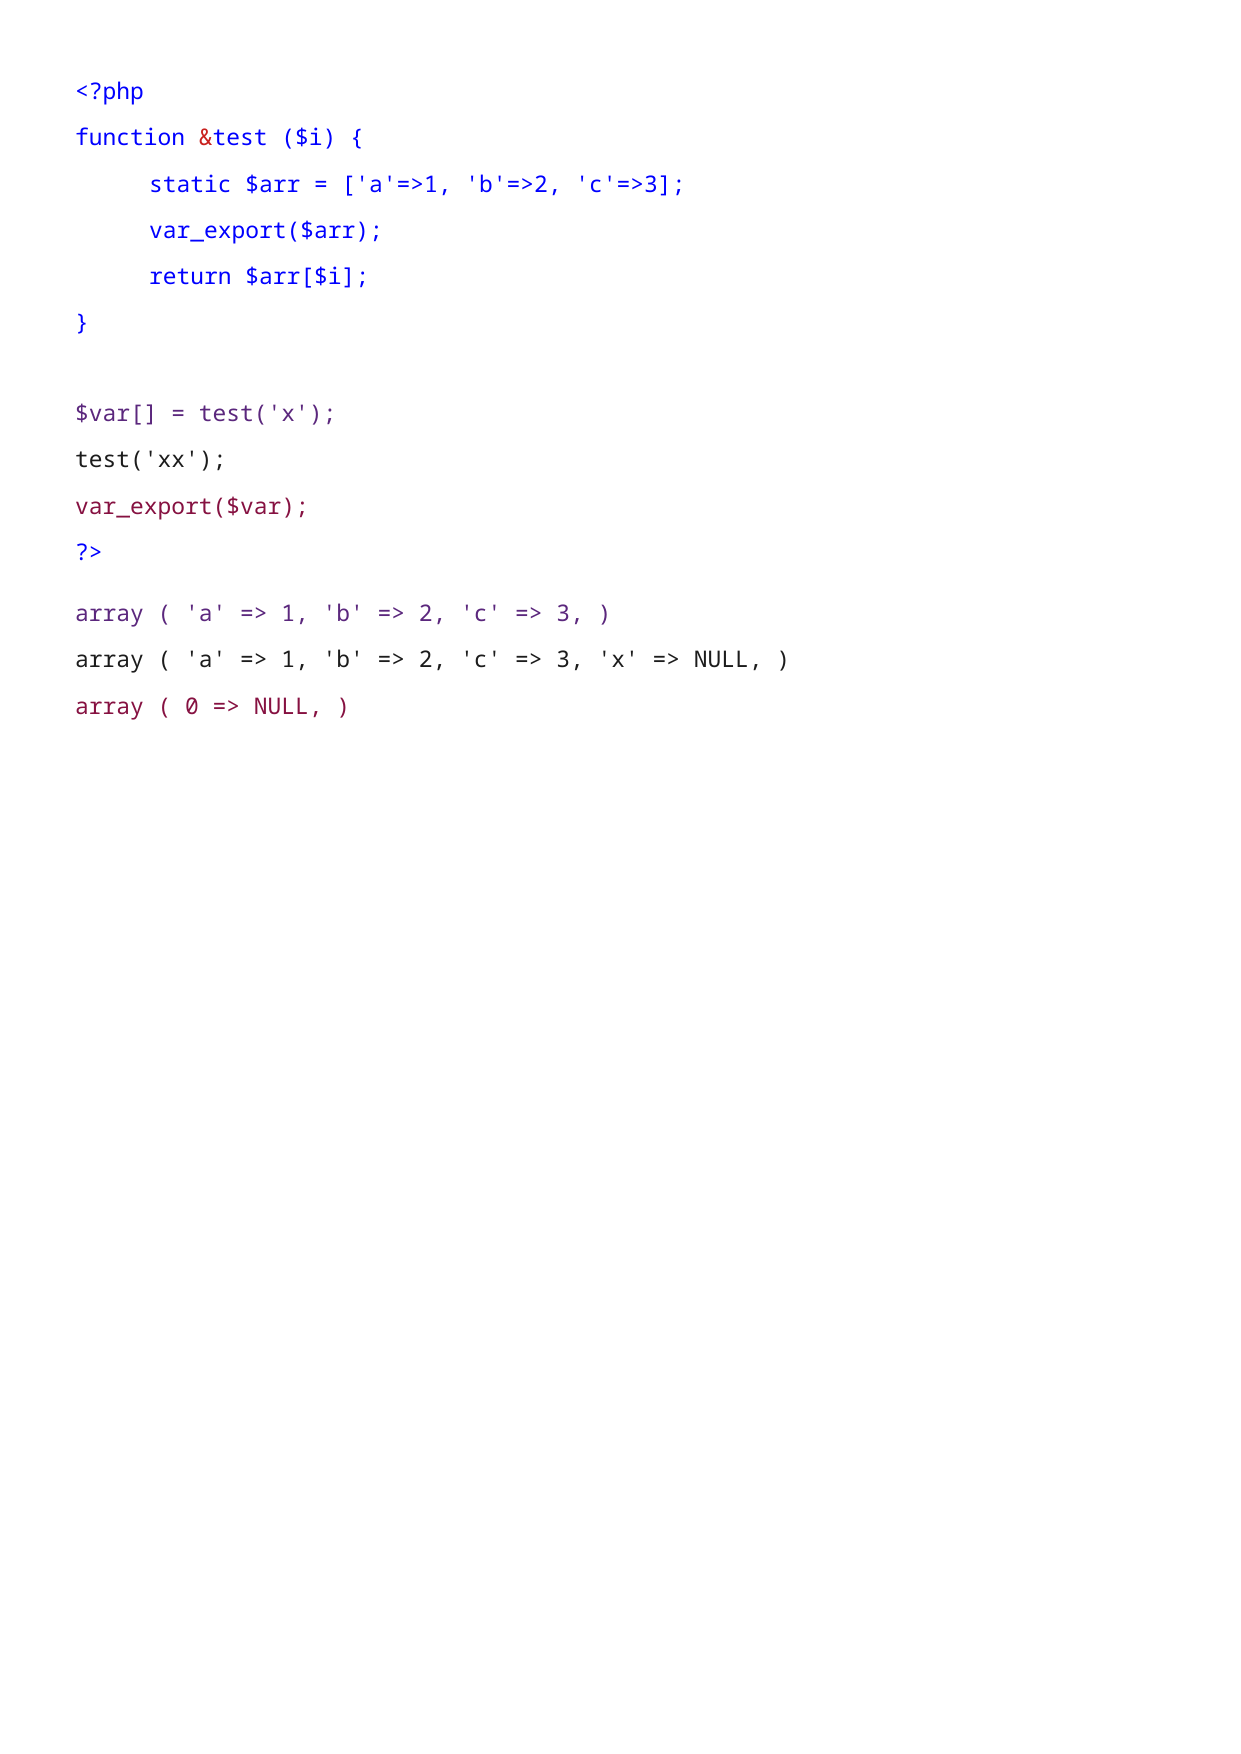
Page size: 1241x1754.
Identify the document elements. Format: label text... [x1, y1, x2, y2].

text <?php [75, 75, 1166, 106]
text array ( 0 => NULL, ) [75, 690, 1166, 721]
text static $arr = ['a'=>1, 'b'=>2, 'c'=>3]; [75, 167, 1166, 199]
text } [75, 306, 1166, 337]
text ?> [75, 536, 1166, 567]
text var_export($var); [75, 490, 1166, 521]
text array ( 'a' => 1, 'b' => 2, 'c' => 3, 'x' => NULL, ) [75, 643, 1166, 675]
text test('xx'); [75, 443, 1166, 475]
text return $arr[$i]; [75, 260, 1166, 291]
text $var[] = test('x'); [75, 397, 1166, 428]
text function &test ($i) { [75, 121, 1166, 152]
text array ( 'a' => 1, 'b' => 2, 'c' => 3, ) [75, 597, 1166, 628]
text var_export($arr); [75, 214, 1166, 245]
